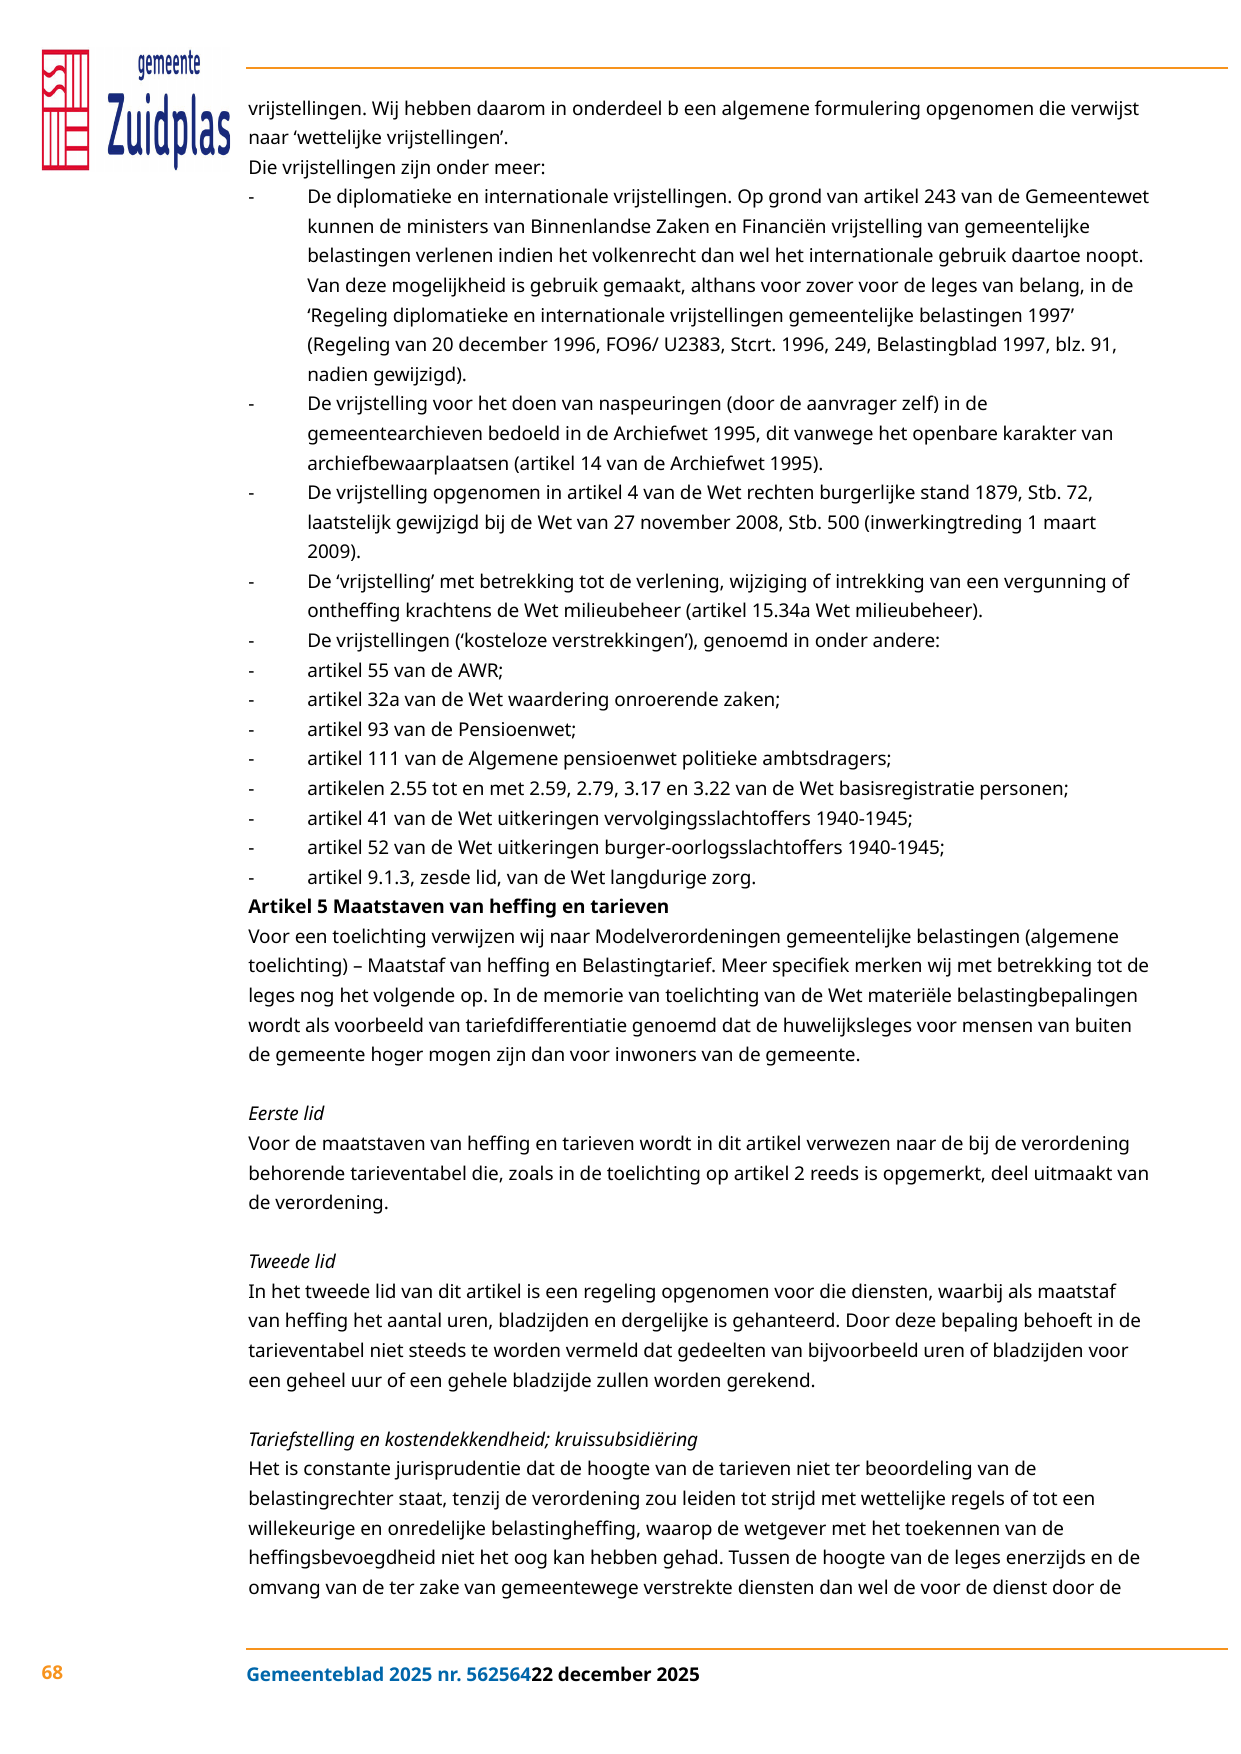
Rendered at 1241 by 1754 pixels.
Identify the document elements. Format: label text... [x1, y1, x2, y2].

text vrijstellingen. Wij hebben daarom in onderdeel b een algemene formulering opgenomen die verwijst naar ‘wettelijke vrijstellingen’. [248, 95, 1152, 150]
text Voor de maatstaven van heffing en tarieven wordt in dit artikel verwezen naar de bij de verordening behorende tarieventabel die, zoals in de toelichting op artikel 2 reeds is opgemerkt, deel uitmaakt van de verordening. [248, 1130, 1152, 1215]
list artikel 41 van de Wet uitkeringen vervolgingsslachtoffers 1940-1945; [248, 805, 1152, 831]
list De vrijstelling voor het doen van naspeuringen (door de aanvrager zelf) in de gemeentearchieven bedoeld in de Archiefwet 1995, dit vanwege het openbare karakter van archiefbewaarplaatsen (artikel 14 van de Archiefwet 1995). [248, 391, 1152, 476]
list artikel 93 van de Pensioenwet; [248, 716, 1152, 742]
list artikelen 2.55 tot en met 2.59, 2.79, 3.17 en 3.22 van de Wet basisregistratie personen; [248, 775, 1152, 801]
list artikel 52 van de Wet uitkeringen burger-oorlogsslachtoffers 1940-1945; [248, 834, 1152, 860]
text Voor een toelichting verwijzen wij naar Modelverordeningen gemeentelijke belastingen (algemene toelichting) – Maatstaf van heffing en Belastingtarief. Meer specifiek merken wij met betrekking tot de leges nog het volgende op. In de memorie van toelichting van de Wet materiële belastingbepalingen wordt als voorbeeld van tariefdifferentiatie genoemd dat de huwelijksleges voor mensen van buiten de gemeente hoger mogen zijn dan voor inwoners van de gemeente. [248, 923, 1152, 1067]
text Tweede lid [248, 1248, 1152, 1274]
picture [41, 47, 231, 172]
list De vrijstelling opgenomen in artikel 4 van de Wet rechten burgerlijke stand 1879, Stb. 72, laatstelijk gewijzigd bij de Wet van 27 november 2008, Stb. 500 (inwerkingtreding 1 maart 2009). [248, 479, 1152, 564]
text Het is constante jurisprudentie dat de hoogte van de tarieven niet ter beoordeling van de belastingrechter staat, tenzij de verordening zou leiden tot strijd met wettelijke regels of tot een willekeurige en onredelijke belastingheffing, waarop de wetgever met het toekennen van de heffingsbevoegdheid niet het oog kan hebben gehad. Tussen de hoogte van de leges enerzijds en de omvang van de ter zake van gemeentewege verstrekte diensten dan wel de voor de dienst door de [248, 1456, 1152, 1600]
list artikel 111 van de Algemene pensioenwet politieke ambtsdragers; [248, 746, 1152, 771]
list artikel 32a van de Wet waardering onroerende zaken; [248, 686, 1152, 712]
list De diplomatieke en internationale vrijstellingen. Op grond van artikel 243 van de Gemeentewet kunnen de ministers van Binnenlandse Zaken en Financiën vrijstelling van gemeentelijke belastingen verlenen indien het volkenrecht dan wel het internationale gebruik daartoe noopt. Van deze mogelijkheid is gebruik gemaakt, althans voor zover voor de leges van belang, in de ‘Regeling diplomatieke en internationale vrijstellingen gemeentelijke belastingen 1997’ (Regeling van 20 december 1996, FO96/ U2383, Stcrt. 1996, 249, Belastingblad 1997, blz. 91, nadien gewijzigd). [248, 183, 1152, 387]
list De ‘vrijstelling’ met betrekking tot de verlening, wijziging of intrekking van een vergunning of ontheffing krachtens de Wet milieubeheer (artikel 15.34a Wet milieubeheer). [248, 568, 1152, 623]
list artikel 55 van de AWR; [248, 657, 1152, 683]
list De vrijstellingen (‘kosteloze verstrekkingen’), genoemd in onder andere: [248, 627, 1152, 653]
text Tariefstelling en kostendekkendheid; kruissubsidiëring [248, 1426, 1152, 1452]
text Die vrijstellingen zijn onder meer: [248, 154, 1152, 180]
list artikel 9.1.3, zesde lid, van de Wet langdurige zorg. [248, 864, 1152, 890]
text In het tweede lid van dit artikel is een regeling opgenomen voor die diensten, waarbij als maatstaf van heffing het aantal uren, bladzijden en dergelijke is gehanteerd. Door deze bepaling behoeft in de tarieventabel niet steeds te worden vermeld dat gedeelten van bijvoorbeeld uren of bladzijden voor een geheel uur of een gehele bladzijde zullen worden gerekend. [248, 1278, 1152, 1393]
text Artikel 5 Maatstaven van heffing en tarieven [248, 893, 1152, 919]
text Eerste lid [248, 1101, 1152, 1126]
